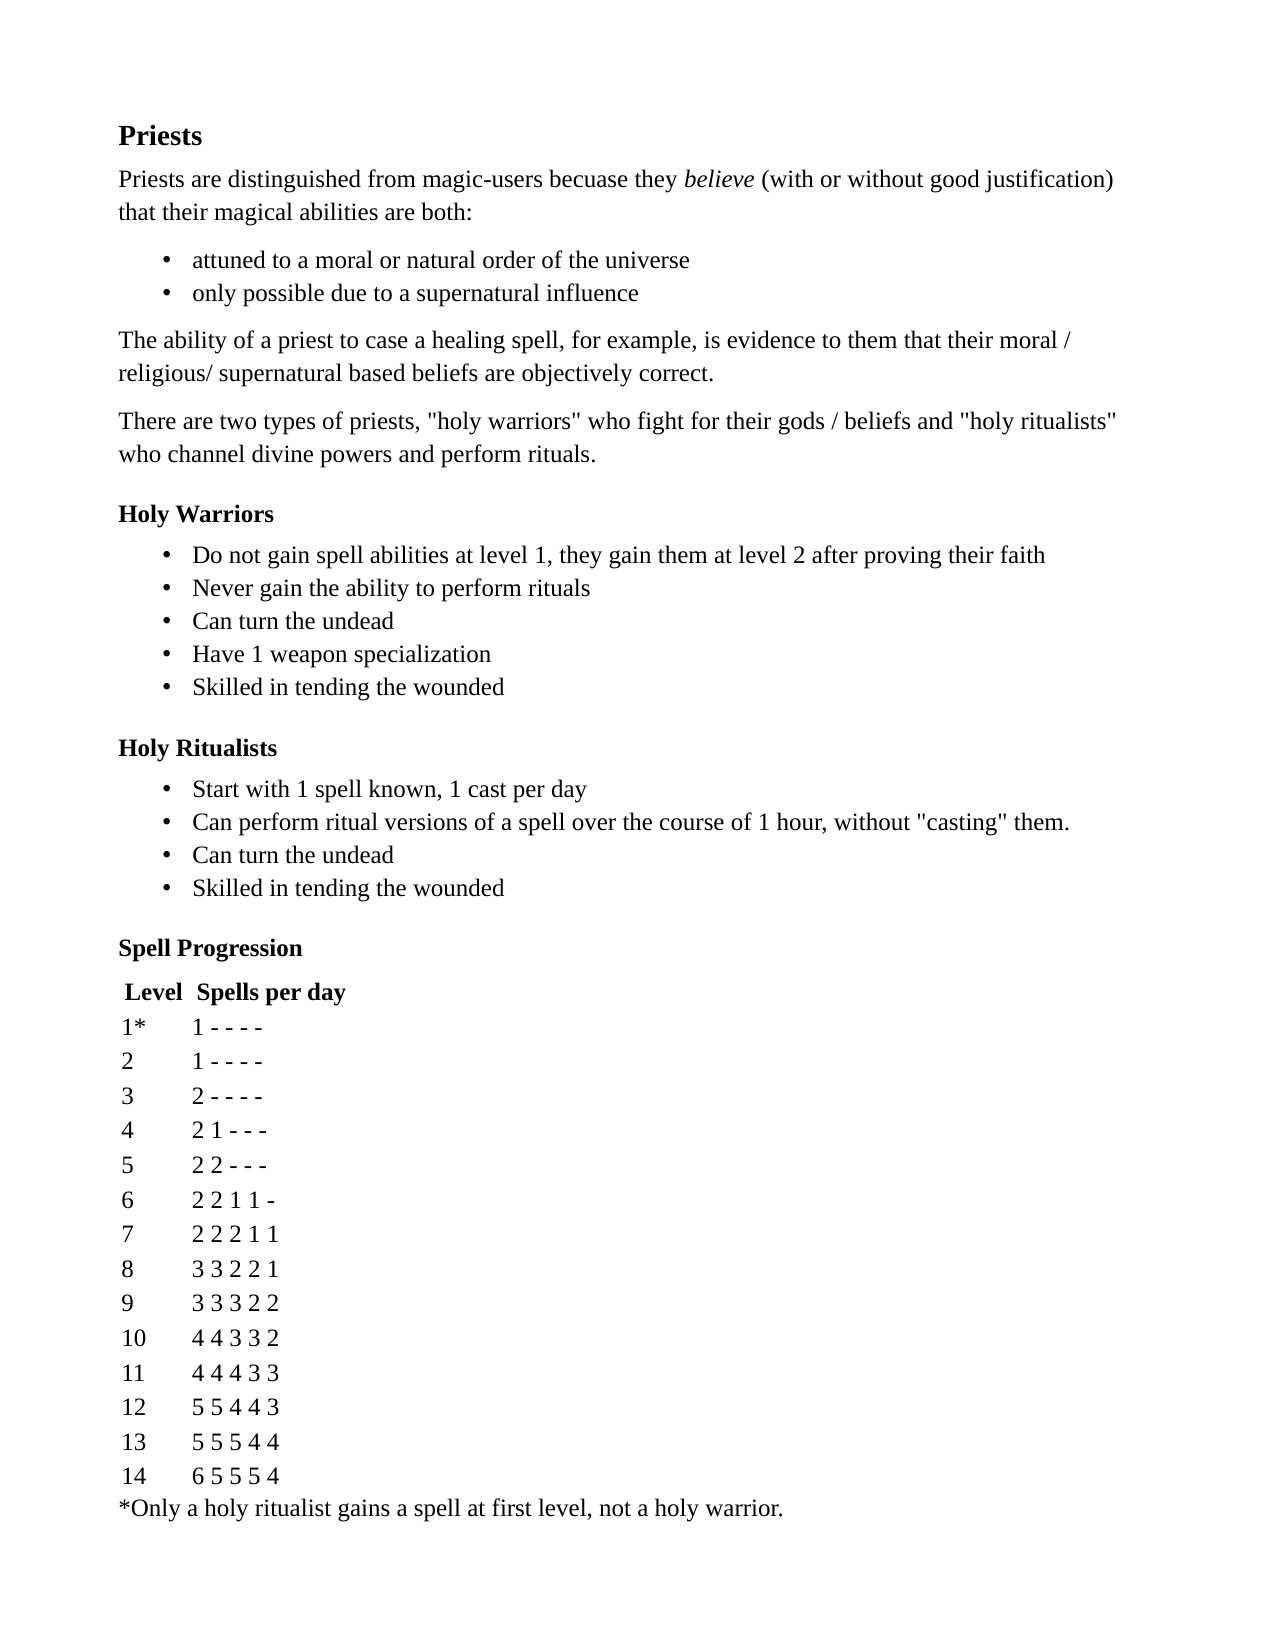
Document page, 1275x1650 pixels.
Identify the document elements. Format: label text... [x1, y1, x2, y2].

table_cell 12 [118, 1389, 189, 1424]
table_cell 2 2 - - - [189, 1147, 354, 1182]
table_cell 2 - - - - [189, 1078, 354, 1113]
table_cell 6 [118, 1182, 189, 1216]
table_cell 5 [118, 1147, 189, 1182]
list attuned to a moral or natural order of the universe [162, 245, 1157, 273]
table_cell 13 [118, 1424, 189, 1458]
table_cell 1 - - - - [189, 1009, 354, 1043]
table_cell 7 [118, 1216, 189, 1251]
text Priests are distinguished from magic-users becuase they believe (with or without good justification) that their magical abilities are both: [118, 164, 1157, 226]
text There are two types of priests, "holy warriors" who fight for their gods / beliefs and "holy ritualists" who channel divine powers and perform rituals. [118, 406, 1157, 468]
table_cell 8 [118, 1251, 189, 1286]
list Can turn the undead [162, 606, 1157, 635]
list Skilled in tending the wounded [162, 672, 1157, 701]
table_cell 2 [118, 1044, 189, 1078]
table_cell 2 2 1 1 - [189, 1182, 354, 1216]
table_cell 3 3 3 2 2 [189, 1286, 354, 1320]
table_cell 6 5 5 5 4 [189, 1459, 354, 1493]
table_cell 9 [118, 1286, 189, 1320]
subtitle Holy Warriors [118, 499, 1157, 528]
subtitle Priests [118, 118, 1157, 152]
list Have 1 weapon specialization [162, 639, 1157, 668]
table_header Level [118, 974, 189, 1009]
list Skilled in tending the wounded [162, 873, 1157, 902]
table_cell 5 5 4 4 3 [189, 1389, 354, 1424]
table_cell 4 [118, 1113, 189, 1147]
table_cell 3 [118, 1078, 189, 1113]
list Can perform ritual versions of a spell over the course of 1 hour, without "casting" them. [162, 807, 1157, 836]
subtitle Holy Ritualists [118, 733, 1157, 761]
table_cell 4 4 4 3 3 [189, 1355, 354, 1389]
list Start with 1 spell known, 1 cast per day [162, 774, 1157, 803]
table_cell 2 2 2 1 1 [189, 1216, 354, 1251]
text *Only a holy ritualist gains a spell at first level, not a holy warrior. [118, 1493, 1157, 1522]
table_cell 11 [118, 1355, 189, 1389]
list only possible due to a supernatural influence [162, 278, 1157, 307]
table_cell 4 4 3 3 2 [189, 1320, 354, 1355]
table_header Spells per day [189, 974, 354, 1009]
table_cell 1* [118, 1009, 189, 1043]
list Do not gain spell abilities at level 1, they gain them at level 2 after proving their faith [162, 540, 1157, 569]
table_cell 10 [118, 1320, 189, 1355]
list Can turn the undead [162, 840, 1157, 869]
subtitle Spell Progression [118, 933, 1157, 962]
table_cell 1 - - - - [189, 1044, 354, 1078]
table_cell 5 5 5 4 4 [189, 1424, 354, 1458]
table_cell 14 [118, 1459, 189, 1493]
table_cell 3 3 2 2 1 [189, 1251, 354, 1286]
table_cell 2 1 - - - [189, 1113, 354, 1147]
list Never gain the ability to perform rituals [162, 573, 1157, 602]
text The ability of a priest to case a healing spell, for example, is evidence to them that their moral / religious/ supernatural based beliefs are objectively correct. [118, 325, 1157, 387]
